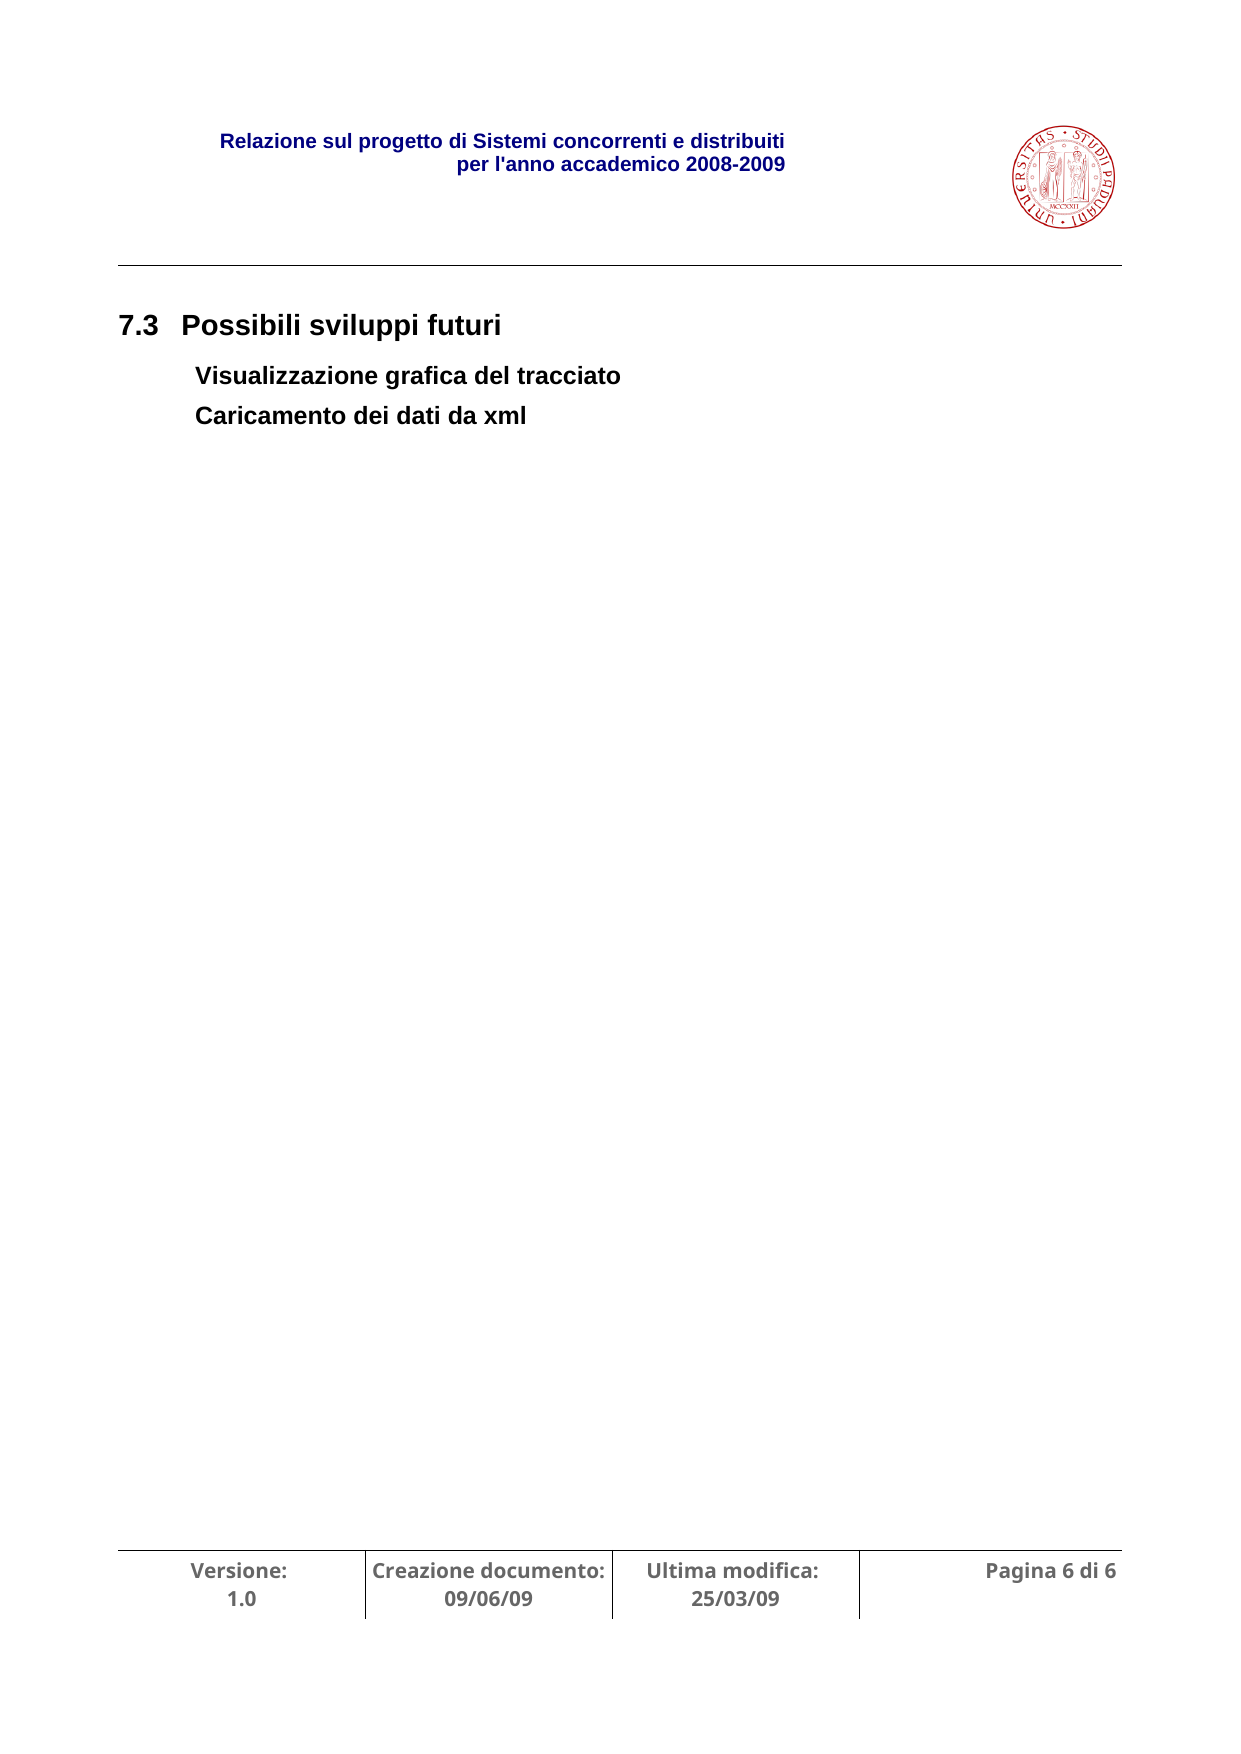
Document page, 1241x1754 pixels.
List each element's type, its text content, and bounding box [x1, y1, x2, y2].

text Caricamento dei dati da xml [136, 402, 1104, 430]
subtitle Possibili sviluppi futuri [118, 309, 1122, 341]
picture [1010, 123, 1117, 231]
text Visualizzazione grafica del tracciato [136, 362, 1104, 390]
